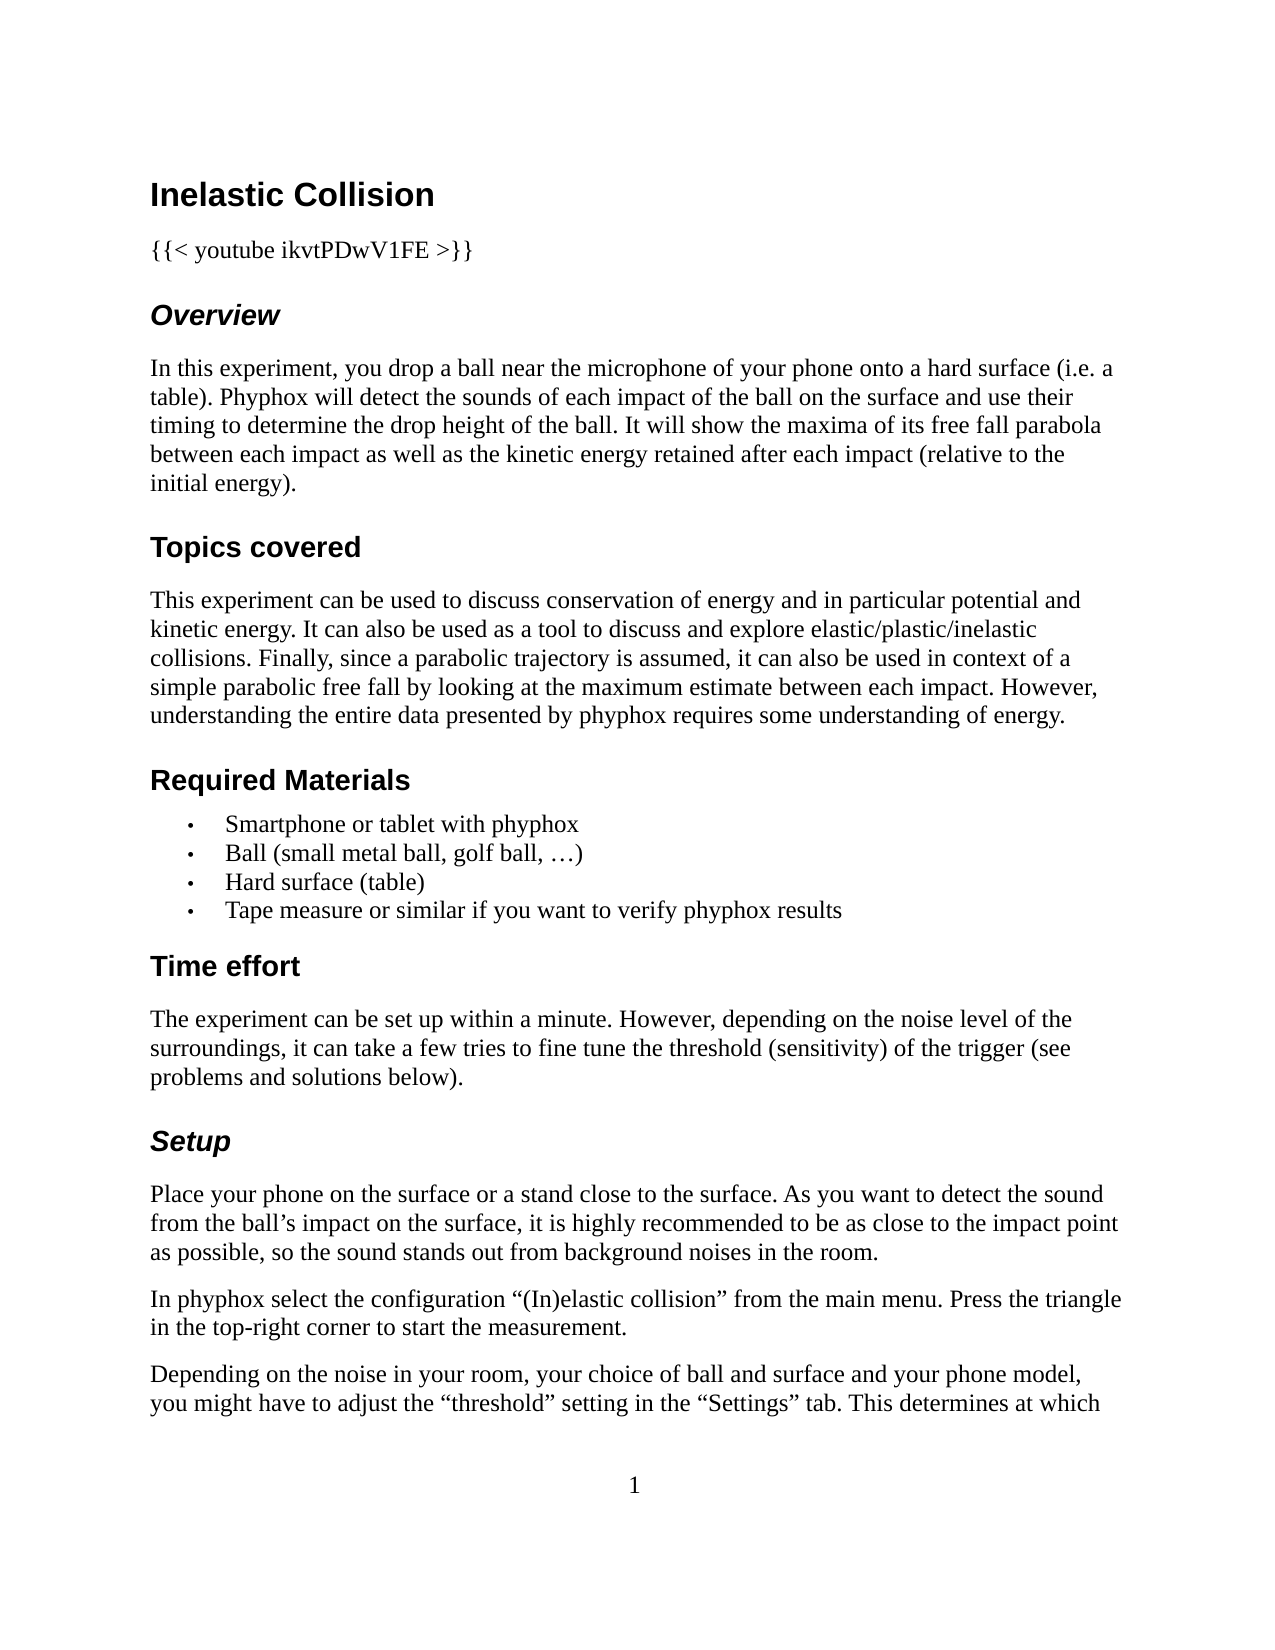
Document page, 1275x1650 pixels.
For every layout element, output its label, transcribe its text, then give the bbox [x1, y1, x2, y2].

list Tape measure or similar if you want to verify phyphox results [187, 896, 1125, 924]
list Ball (small metal ball, golf ball, …) [187, 838, 1125, 867]
subtitle Setup [150, 1124, 1125, 1158]
subtitle Topics covered [150, 531, 1125, 564]
text In this experiment, you drop a ball near the microphone of your phone onto a hard surface (i.e. a table). Phyphox will detect the sounds of each impact of the ball on the surface and use their timing to determine the drop height of the ball. It will show the maxima of its free fall parabola between each impact as well as the kinetic energy retained after each impact (relative to the initial energy). [150, 353, 1125, 497]
text This experiment can be used to discuss conservation of energy and in particular potential and kinetic energy. It can also be used as a tool to discuss and explore elastic/plastic/inelastic collisions. Finally, since a parabolic trajectory is assumed, it can also be used in context of a simple parabolic free fall by looking at the maximum estimate between each impact. However, understanding the entire data presented by phyphox requires some understanding of energy. [150, 586, 1125, 729]
subtitle Time effort [150, 949, 1125, 983]
text In phyphox select the configuration “(In)elastic collision” from the main menu. Press the triangle in the top-right corner to start the measurement. [150, 1284, 1125, 1341]
list Smartphone or tablet with phyphox [187, 809, 1125, 838]
subtitle Inelastic Collision [150, 175, 1125, 214]
list Hard surface (table) [187, 867, 1125, 896]
text {{< youtube ikvtPDwV1FE >}} [150, 235, 1125, 264]
subtitle Overview [150, 298, 1125, 331]
subtitle Required Materials [150, 763, 1125, 797]
text Place your phone on the surface or a stand close to the surface. As you want to detect the sound from the ball’s impact on the surface, it is highly recommended to be as close to the impact point as possible, so the sound stands out from background noises in the room. [150, 1179, 1125, 1266]
text Depending on the noise in your room, your choice of ball and surface and your phone model, you might have to adjust the “threshold” setting in the “Settings” tab. This determines at which [150, 1359, 1125, 1417]
text The experiment can be set up within a minute. However, depending on the noise level of the surroundings, it can take a few tries to fine tune the threshold (sensitivity) of the trigger (see problems and solutions below). [150, 1004, 1125, 1091]
